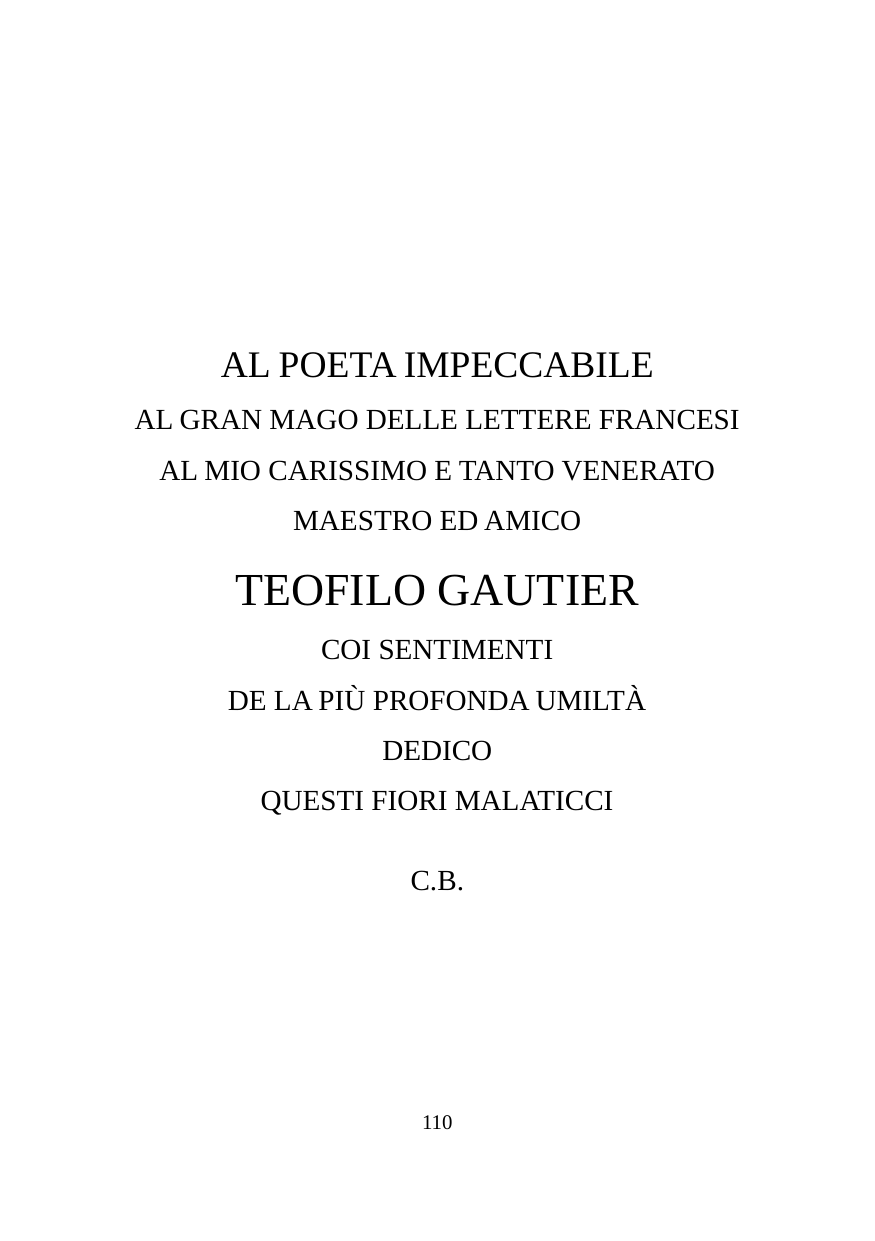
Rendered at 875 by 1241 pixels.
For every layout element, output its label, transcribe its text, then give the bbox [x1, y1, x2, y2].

text AL POETA IMPECCABILE AL GRAN MAGO DELLE LETTERE FRANCESI AL MIO CARISSIMO E TANTO VENERATO MAESTRO ED AMICO TEOFILO GAUTIER COI SENTIMENTI DE LA PIÙ PROFONDA UMILTÀ DEDICO QUESTI FIORI MALATICCI [106, 342, 768, 817]
text C.B. [106, 863, 768, 897]
